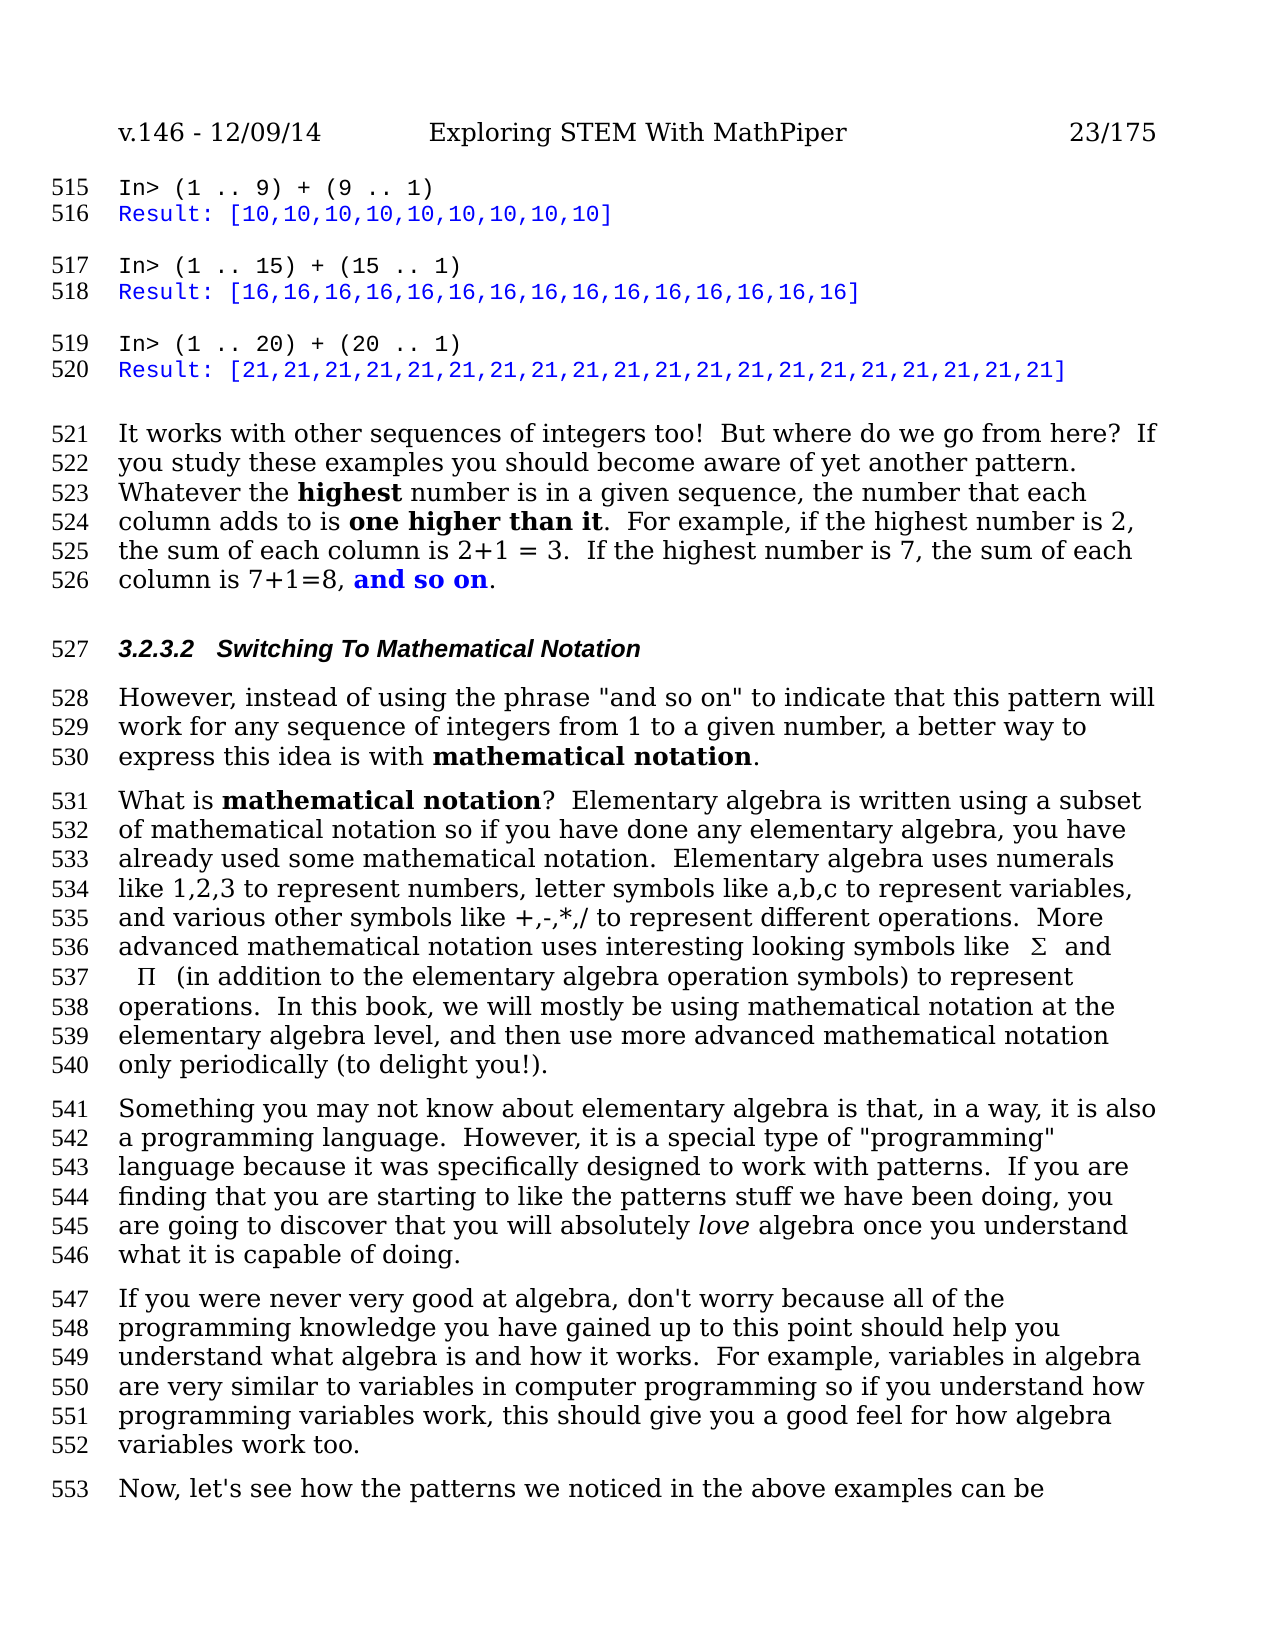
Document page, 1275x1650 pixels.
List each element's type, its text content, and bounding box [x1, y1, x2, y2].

text However, instead of using the phrase "and so on" to indicate that this pattern will work for any sequence of integers from 1 to a given number, a better way to express this idea is with mathematical notation. [118, 683, 1157, 771]
text If you were never very good at algebra, don't worry because all of the programming knowledge you have gained up to this point should help you understand what algebra is and how it works. For example, variables in algebra are very similar to variables in computer programming so if you understand how programming variables work, this should give you a good feel for how algebra variables work too. [118, 1284, 1157, 1459]
text Result: [10,10,10,10,10,10,10,10,10] [118, 203, 1157, 229]
subtitle Switching To Mathematical Notation [118, 634, 1157, 662]
text In> (1 .. 15) + (15 .. 1) [118, 254, 1157, 281]
text Result: [21,21,21,21,21,21,21,21,21,21,21,21,21,21,21,21,21,21,21,21] [118, 358, 1157, 384]
text What is mathematical notation? Elementary algebra is written using a subset of mathematical notation so if you have done any elementary algebra, you have already used some mathematical notation. Elementary algebra uses numerals like 1,2,3 to represent numbers, letter symbols like a,b,c to represent variables, and various other symbols like +,-,*,/ to represent different operations. More advanced mathematical notation uses interesting looking symbols likeand(in addition to the elementary algebra operation symbols) to represent operations. In this book, we will mostly be using mathematical notation at the elementary algebra level, and then use more advanced mathematical notation only periodically (to delight you!). [118, 786, 1157, 1079]
text Now, let's see how the patterns we noticed in the above examples can be [118, 1474, 1157, 1503]
text It works with other sequences of integers too! But where do we go from here? If you study these examples you should become aware of yet another pattern. Whatever the highest number is in a given sequence, the number that each column adds to is one higher than it. For example, if the highest number is 2, the sum of each column is 2+1 = 3. If the highest number is 7, the sum of each column is 7+1=8, and so on. [118, 419, 1157, 595]
text Something you may not know about elementary algebra is that, in a way, it is also a programming language. However, it is a special type of "programming" language because it was specifically designed to work with patterns. If you are finding that you are starting to like the patterns stuff we have been doing, you are going to discover that you will absolutely love algebra once you understand what it is capable of doing. [118, 1094, 1157, 1269]
text In> (1 .. 9) + (9 .. 1) [118, 177, 1157, 203]
text In> (1 .. 20) + (20 .. 1) [118, 332, 1157, 358]
text Result: [16,16,16,16,16,16,16,16,16,16,16,16,16,16,16] [118, 281, 1157, 306]
